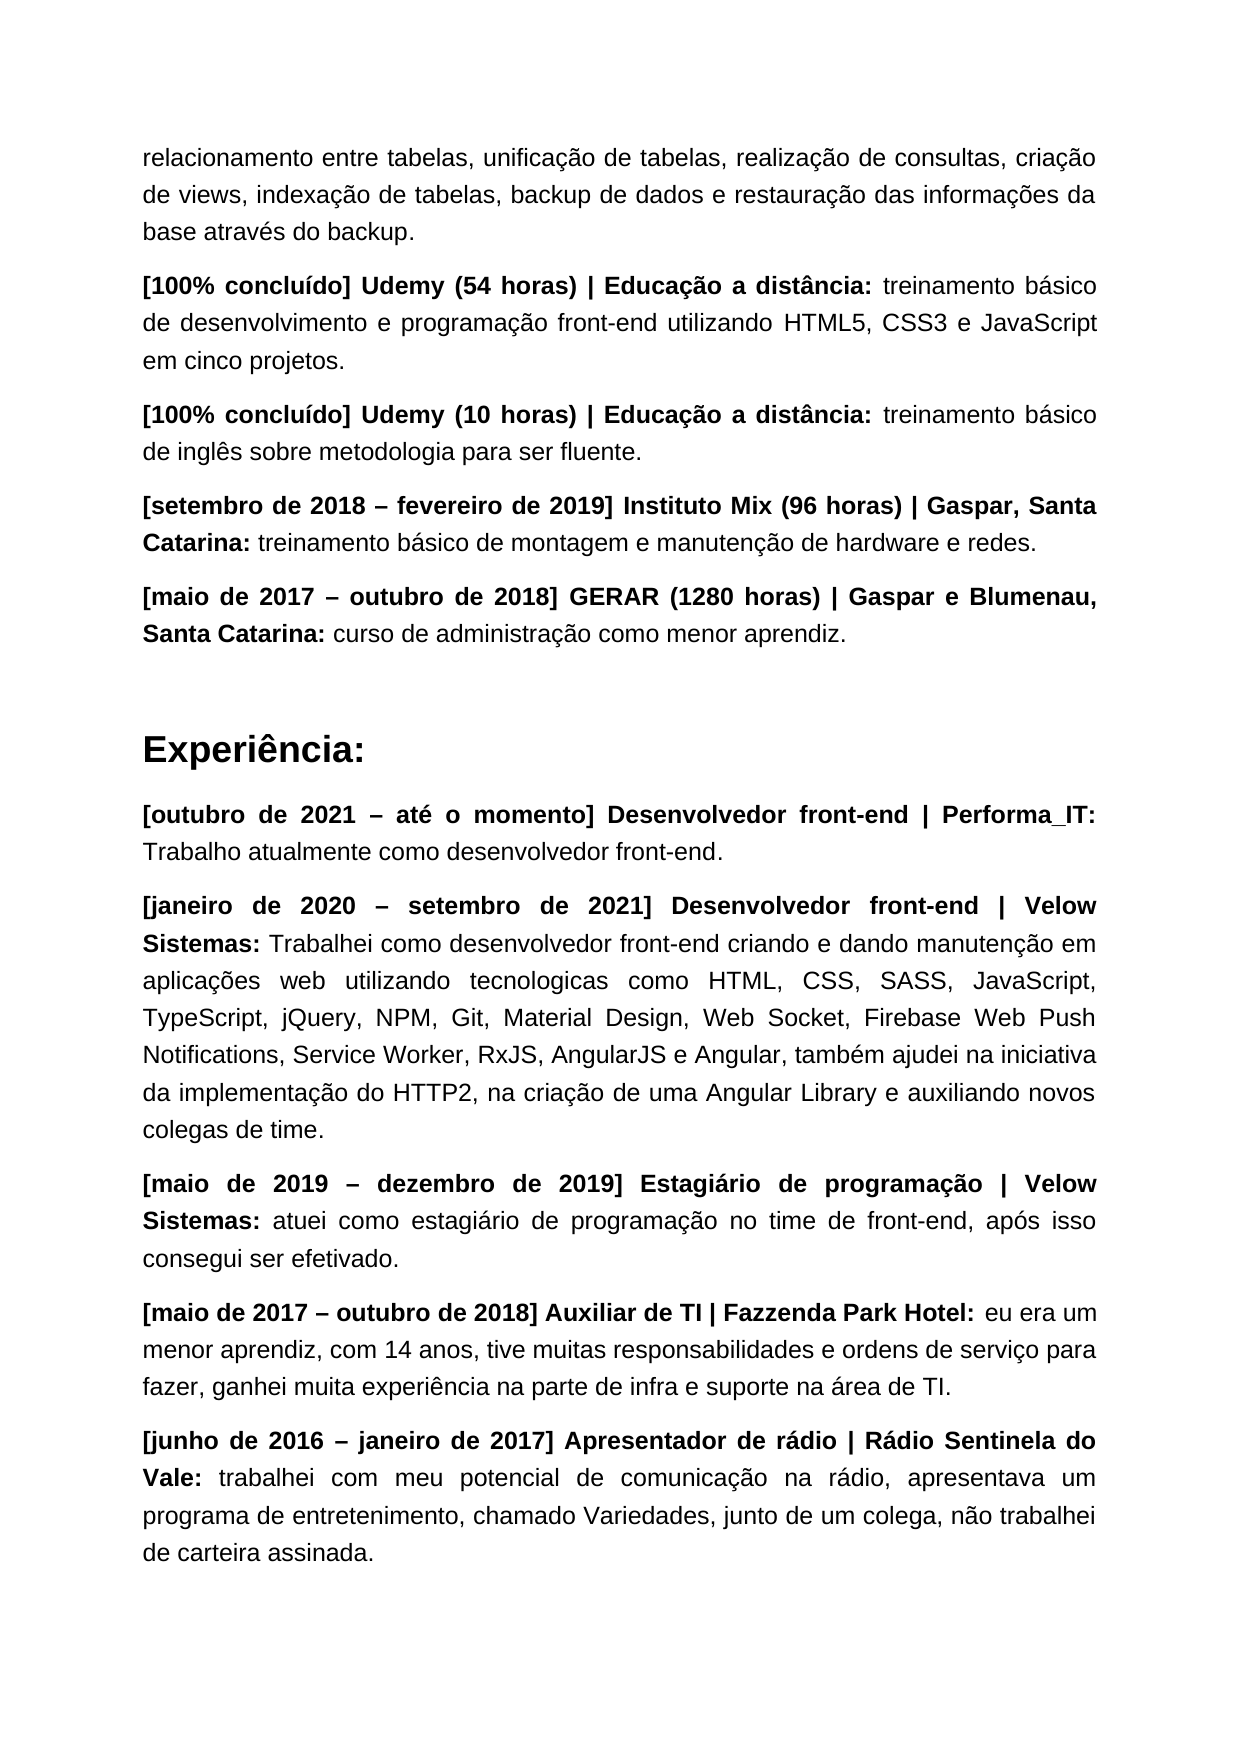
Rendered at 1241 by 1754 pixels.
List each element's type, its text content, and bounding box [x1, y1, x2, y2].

text [setembro de 2018 – fevereiro de 2019] Instituto Mix (96 horas) | Gaspar, Santa Catarina: treinamento básico de montagem e manutenção de hardware e redes. [142, 491, 1098, 557]
text [junho de 2016 – janeiro de 2017] Apresentador de rádio | Rádio Sentinela do Vale: trabalhei com meu potencial de comunicação na rádio, apresentava um programa de entretenimento, chamado Variedades, junto de um colega, não trabalhei de carteira assinada. [142, 1426, 1098, 1567]
text [janeiro de 2020 – setembro de 2021] Desenvolvedor front-end | Velow Sistemas: Trabalhei como desenvolvedor front-end criando e dando manutenção em aplicações web utilizando tecnologicas como HTML, CSS, SASS, JavaScript, TypeScript, jQuery, NPM, Git, Material Design, Web Socket, Firebase Web Push Notifications, Service Worker, RxJS, AngularJS e Angular, também ajudei na iniciativa da implementação do HTTP2, na criação de uma Angular Library e auxiliando novos colegas de time. [142, 891, 1098, 1144]
text relacionamento entre tabelas, unificação de tabelas, realização de consultas, criação de views, indexação de tabelas, backup de dados e restauração das informações da base através do backup. [142, 142, 1098, 246]
text [maio de 2017 – outubro de 2018] Auxiliar de TI | Fazzenda Park Hotel: eu era um menor aprendiz, com 14 anos, tive muitas responsabilidades e ordens de serviço para fazer, ganhei muita experiência na parte de infra e suporte na área de TI. [142, 1297, 1098, 1401]
text [maio de 2017 – outubro de 2018] GERAR (1280 horas) | Gaspar e Blumenau, Santa Catarina: curso de administração como menor aprendiz. [142, 582, 1098, 648]
text Experiência: [142, 727, 1098, 770]
text [100% concluído] Udemy (10 horas) | Educação a distância: treinamento básico de inglês sobre metodologia para ser fluente. [142, 399, 1098, 466]
text [maio de 2019 – dezembro de 2019] Estagiário de programação | Velow Sistemas: atuei como estagiário de programação no time de front-end, após isso consegui ser efetivado. [142, 1169, 1098, 1272]
text [outubro de 2021 – até o momento] Desenvolvedor front-end | Performa_IT: Trabalho atualmente como desenvolvedor front-end. [142, 800, 1098, 866]
text [100% concluído] Udemy (54 horas) | Educação a distância: treinamento básico de desenvolvimento e programação front-end utilizando HTML5, CSS3 e JavaScript em cinco projetos. [142, 271, 1098, 374]
